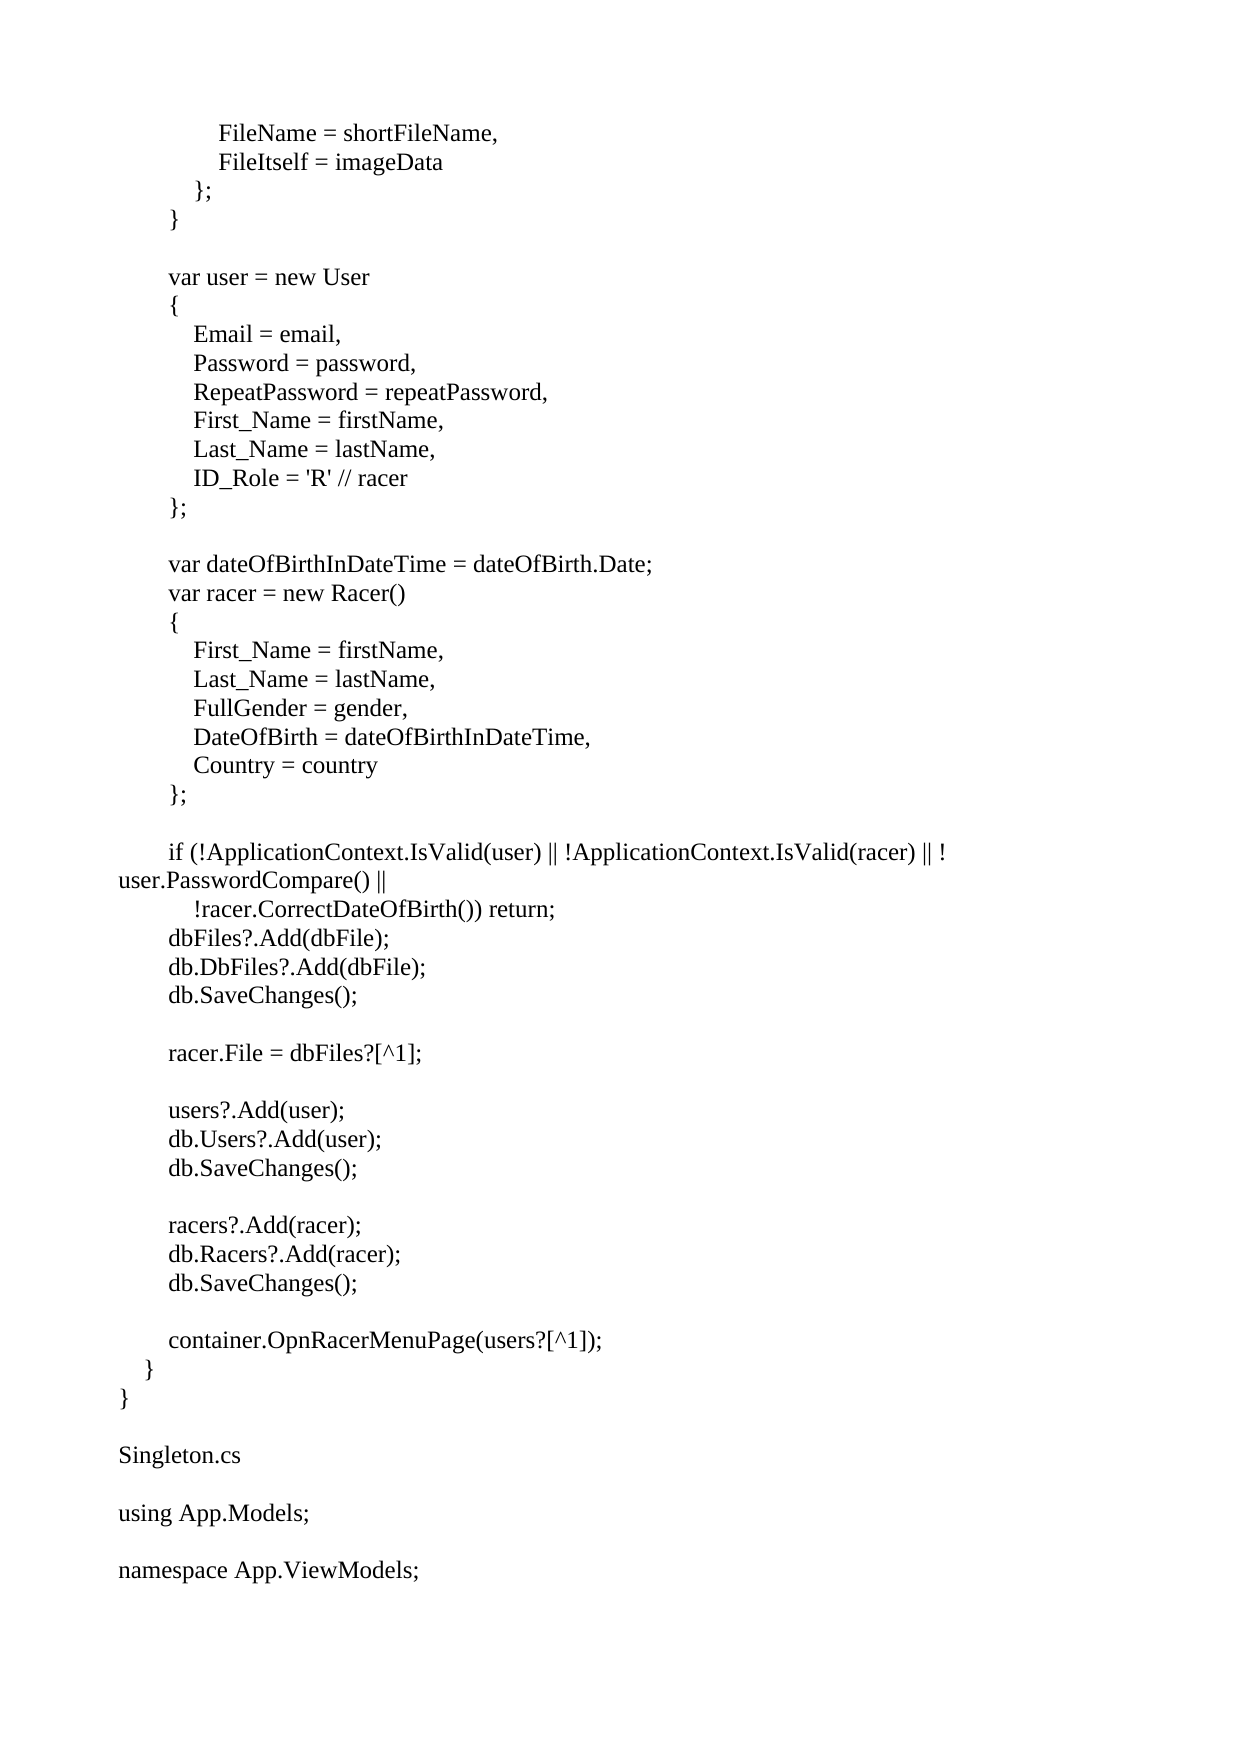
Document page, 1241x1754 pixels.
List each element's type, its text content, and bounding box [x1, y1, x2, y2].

subtitle FileName = shortFileName, FileItself = imageData }; } var user = new User { Email = email, Password = password, RepeatPassword = repeatPassword, First_Name = firstName, Last_Name = lastName, ID_Role = 'R' // racer }; var dateOfBirthInDateTime = dateOfBirth.Date; var racer = new Racer() { First_Name = firstName, Last_Name = lastName, FullGender = gender, DateOfBirth = dateOfBirthInDateTime, Country = country }; if (!ApplicationContext.IsValid(user) || !ApplicationContext.IsValid(racer) || !user.PasswordCompare() || !racer.CorrectDateOfBirth()) return; dbFiles?.Add(dbFile); db.DbFiles?.Add(dbFile); db.SaveChanges(); racer.File = dbFiles?[^1]; users?.Add(user); db.Users?.Add(user); db.SaveChanges(); racers?.Add(racer); db.Racers?.Add(racer); db.SaveChanges(); container.OpnRacerMenuPage(users?[^1]); } } [118, 118, 1122, 1441]
subtitle Singleton.cs [118, 1441, 1122, 1498]
subtitle using App.Models; namespace App.ViewModels; [118, 1498, 1122, 1613]
